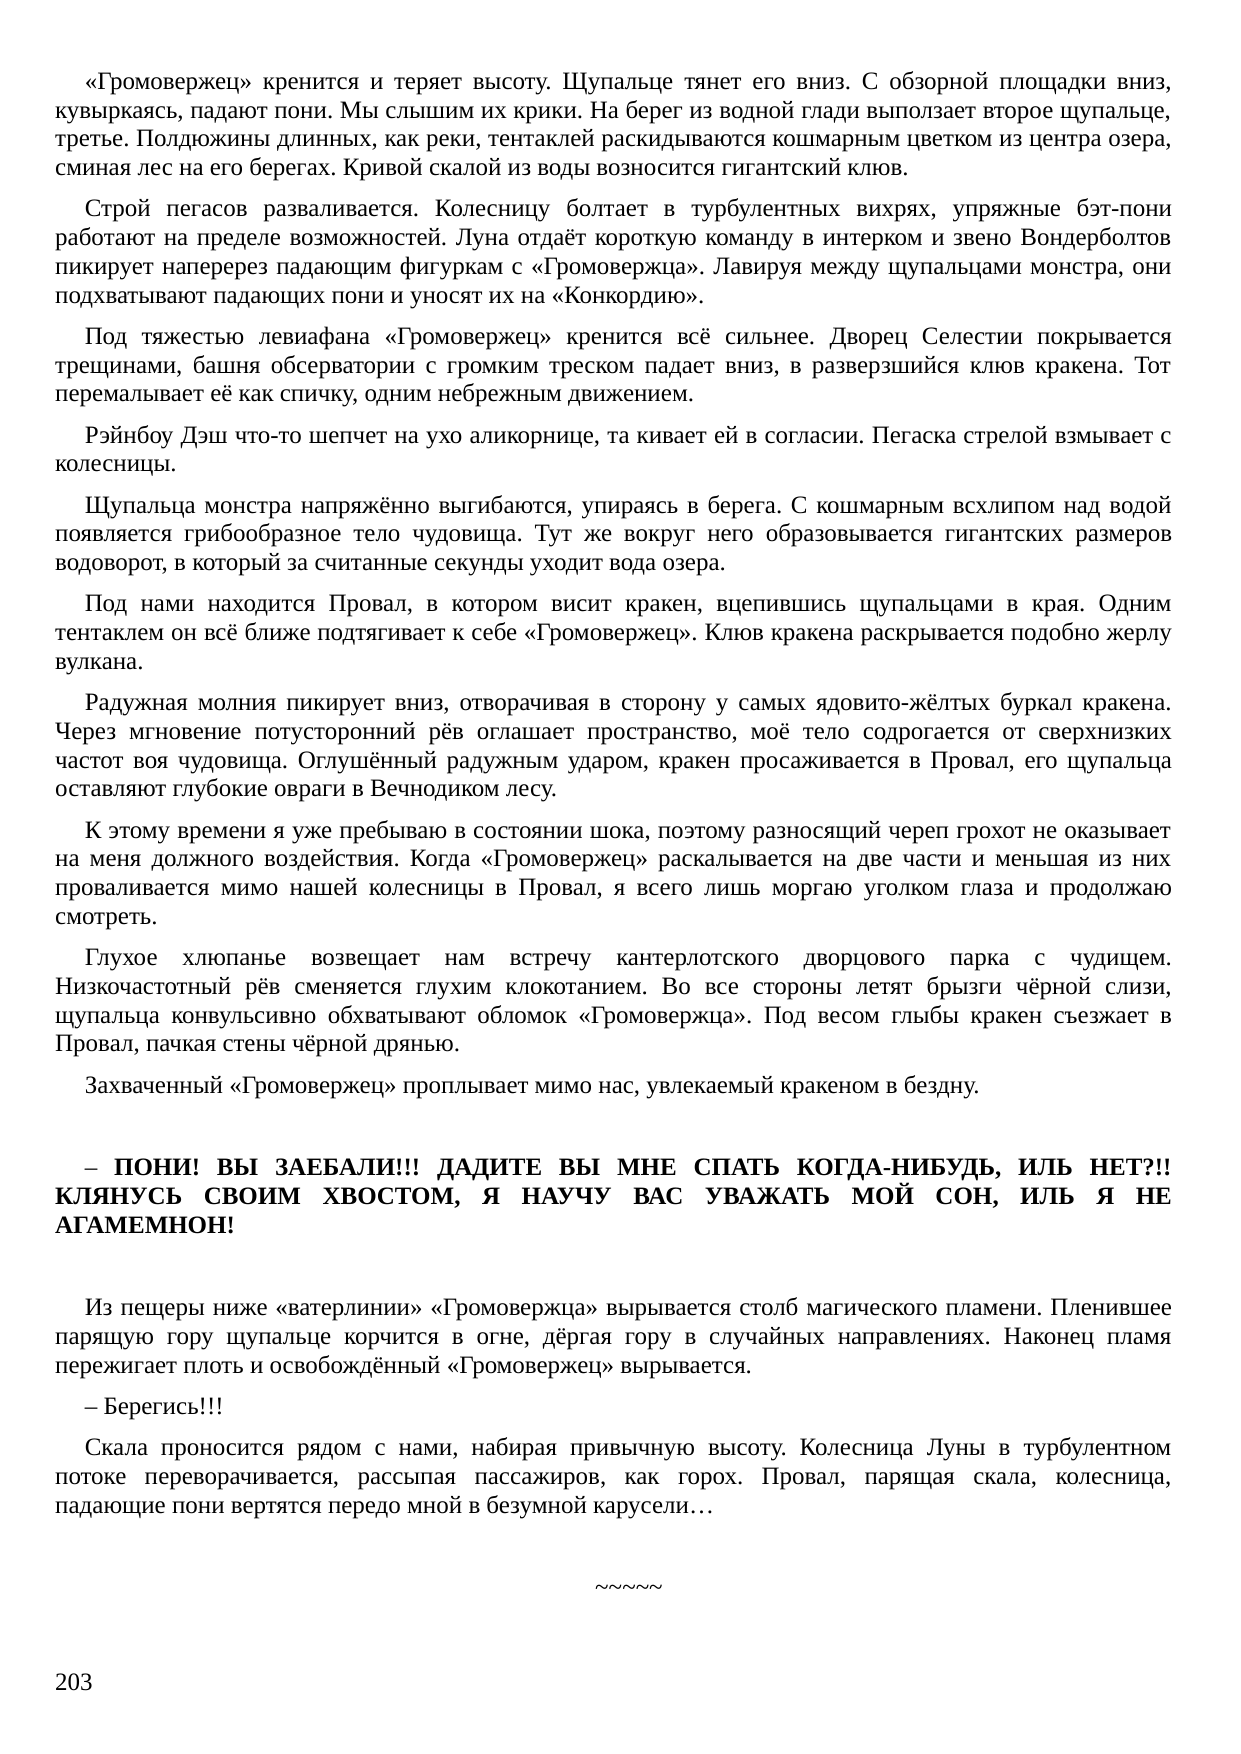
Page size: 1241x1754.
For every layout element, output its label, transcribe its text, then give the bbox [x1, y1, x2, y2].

text Под тяжестью левиафана «Громовержец» кренится всё сильнее. Дворец Селестии покрывается трещинами, башня обсерватории с громким треском падает вниз, в разверзшийся клюв кракена. Тот перемалывает её как спичку, одним небрежным движением. [55, 321, 1173, 407]
text Щупальца монстра напряжённо выгибаются, упираясь в берега. С кошмарным всхлипом над водой появляется грибообразное тело чудовища. Тут же вокруг него образовывается гигантских размеров водоворот, в который за считанные секунды уходит вода озера. [55, 490, 1173, 576]
text – Берегись!!! [55, 1391, 1173, 1420]
text ~~~~~ [55, 1572, 1173, 1601]
text К этому времени я уже пребываю в состоянии шока, поэтому разносящий череп грохот не оказывает на меня должного воздействия. Когда «Громовержец» раскалывается на две части и меньшая из них проваливается мимо нашей колесницы в Провал, я всего лишь моргаю уголком глаза и продолжаю смотреть. [55, 815, 1173, 930]
text Захваченный «Громовержец» проплывает мимо нас, увлекаемый кракеном в бездну. [55, 1070, 1173, 1098]
text Из пещеры ниже «ватерлинии» «Громовержца» вырывается столб магического пламени. Пленившее парящую гору щупальце корчится в огне, дёргая гору в случайных направлениях. Наконец пламя пережигает плоть и освобождённый «Громовержец» вырывается. [55, 1292, 1173, 1378]
text Рэйнбоу Дэш что-то шепчет на ухо аликорнице, та кивает ей в согласии. Пегаска стрелой взмывает с колесницы. [55, 420, 1173, 477]
text Под нами находится Провал, в котором висит кракен, вцепившись щупальцами в края. Одним тентаклем он всё ближе подтягивает к себе «Громовержец». Клюв кракена раскрывается подобно жерлу вулкана. [55, 588, 1173, 675]
text – ПОНИ! ВЫ ЗАЕБАЛИ!!! ДАДИТЕ ВЫ МНЕ СПАТЬ КОГДА-НИБУДЬ, ИЛЬ НЕТ?!! КЛЯНУСЬ СВОИМ ХВОСТОМ, Я НАУЧУ ВАС УВАЖАТЬ МОЙ СОН, ИЛЬ Я НЕ АГАМЕМНОН! [55, 1152, 1173, 1238]
text Глухое хлюпанье возвещает нам встречу кантерлотского дворцового парка с чудищем. Низкочастотный рёв сменяется глухим клокотанием. Во все стороны летят брызги чёрной слизи, щупальца конвульсивно обхватывают обломок «Громовержца». Под весом глыбы кракен съезжает в Провал, пачкая стены чёрной дрянью. [55, 942, 1173, 1057]
text «Громовержец» кренится и теряет высоту. Щупальце тянет его вниз. С обзорной площадки вниз, кувыркаясь, падают пони. Мы слышим их крики. На берег из водной глади выползает второе щупальце, третье. Полдюжины длинных, как реки, тентаклей раскидываются кошмарным цветком из центра озера, сминая лес на его берегах. Кривой скалой из воды возносится гигантский клюв. [55, 66, 1173, 181]
text Радужная молния пикирует вниз, отворачивая в сторону у самых ядовито-жёлтых буркал кракена. Через мгновение потусторонний рёв оглашает пространство, моё тело содрогается от сверхнизких частот воя чудовища. Оглушённый радужным ударом, кракен просаживается в Провал, его щупальца оставляют глубокие овраги в Вечнодиком лесу. [55, 687, 1173, 802]
text Скала проносится рядом с нами, набирая привычную высоту. Колесница Луны в турбулентном потоке переворачивается, рассыпая пассажиров, как горох. Провал, парящая скала, колесница, падающие пони вертятся передо мной в безумной карусели… [55, 1432, 1173, 1518]
text Строй пегасов разваливается. Колесницу болтает в турбулентных вихрях, упряжные бэт-пони работают на пределе возможностей. Луна отдаёт короткую команду в интерком и звено Вондерболтов пикирует наперерез падающим фигуркам с «Громовержца». Лавируя между щупальцами монстра, они подхватывают падающих пони и уносят их на «Конкордию». [55, 193, 1173, 308]
